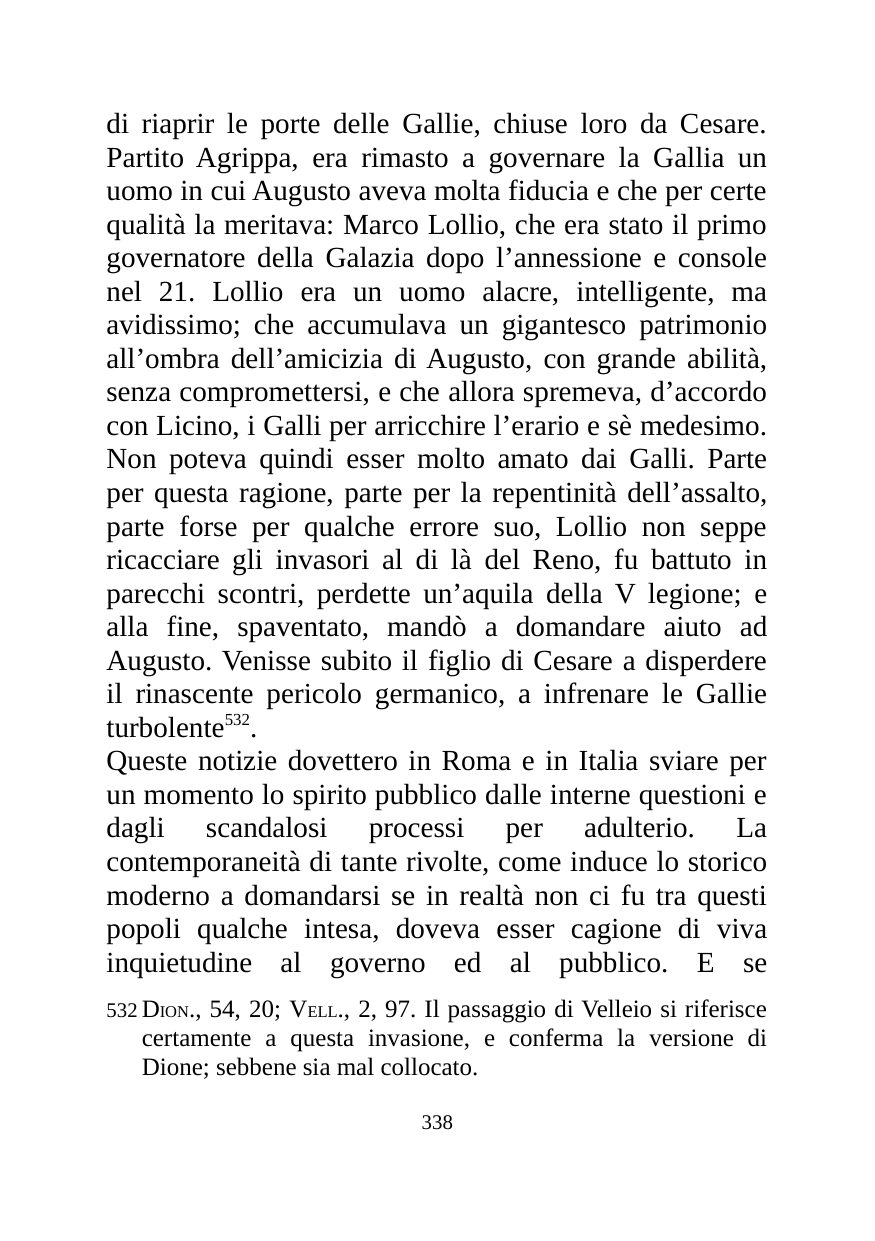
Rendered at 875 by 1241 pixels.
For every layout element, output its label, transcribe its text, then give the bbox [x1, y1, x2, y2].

text Queste notizie dovettero in Roma e in Italia sviare per un momento lo spirito pubblico dalle interne questioni e dagli scandalosi processi per adulterio. La contemporaneità di tante rivolte, come induce lo storico moderno a domandarsi se in realtà non ci fu tra questi popoli qualche intesa, doveva esser cagione di viva inquietudine al governo ed al pubblico. E se [106, 743, 768, 978]
text di riaprir le porte delle Gallie, chiuse loro da Cesare. Partito Agrippa, era rimasto a governare la Gallia un uomo in cui Augusto aveva molta fiducia e che per certe qualità la meritava: Marco Lollio, che era stato il primo governatore della Galazia dopo l’annessione e console nel 21. Lollio era un uomo alacre, intelligente, ma avidissimo; che accumulava un gigantesco patrimonio all’ombra dell’amicizia di Augusto, con grande abilità, senza compromettersi, e che allora spremeva, d’accordo con Licino, i Galli per arricchire l’erario e sè medesimo. Non poteva quindi esser molto amato dai Galli. Parte per questa ragione, parte per la repentinità dell’assalto, parte forse per qualche errore suo, Lollio non seppe ricacciare gli invasori al di là del Reno, fu battuto in parecchi scontri, perdette un’aquila della V legione; e alla fine, spaventato, mandò a domandare aiuto ad Augusto. Venisse subito il figlio di Cesare a disperdere il rinascente pericolo germanico, a infrenare le Gallie turbolente. [106, 106, 768, 743]
text Dion., 54, 20; Vell., 2, 97. Il passaggio di Velleio si riferisce certamente a questa invasione, e conferma la versione di Dione; sebbene sia mal collocato. [106, 994, 768, 1080]
